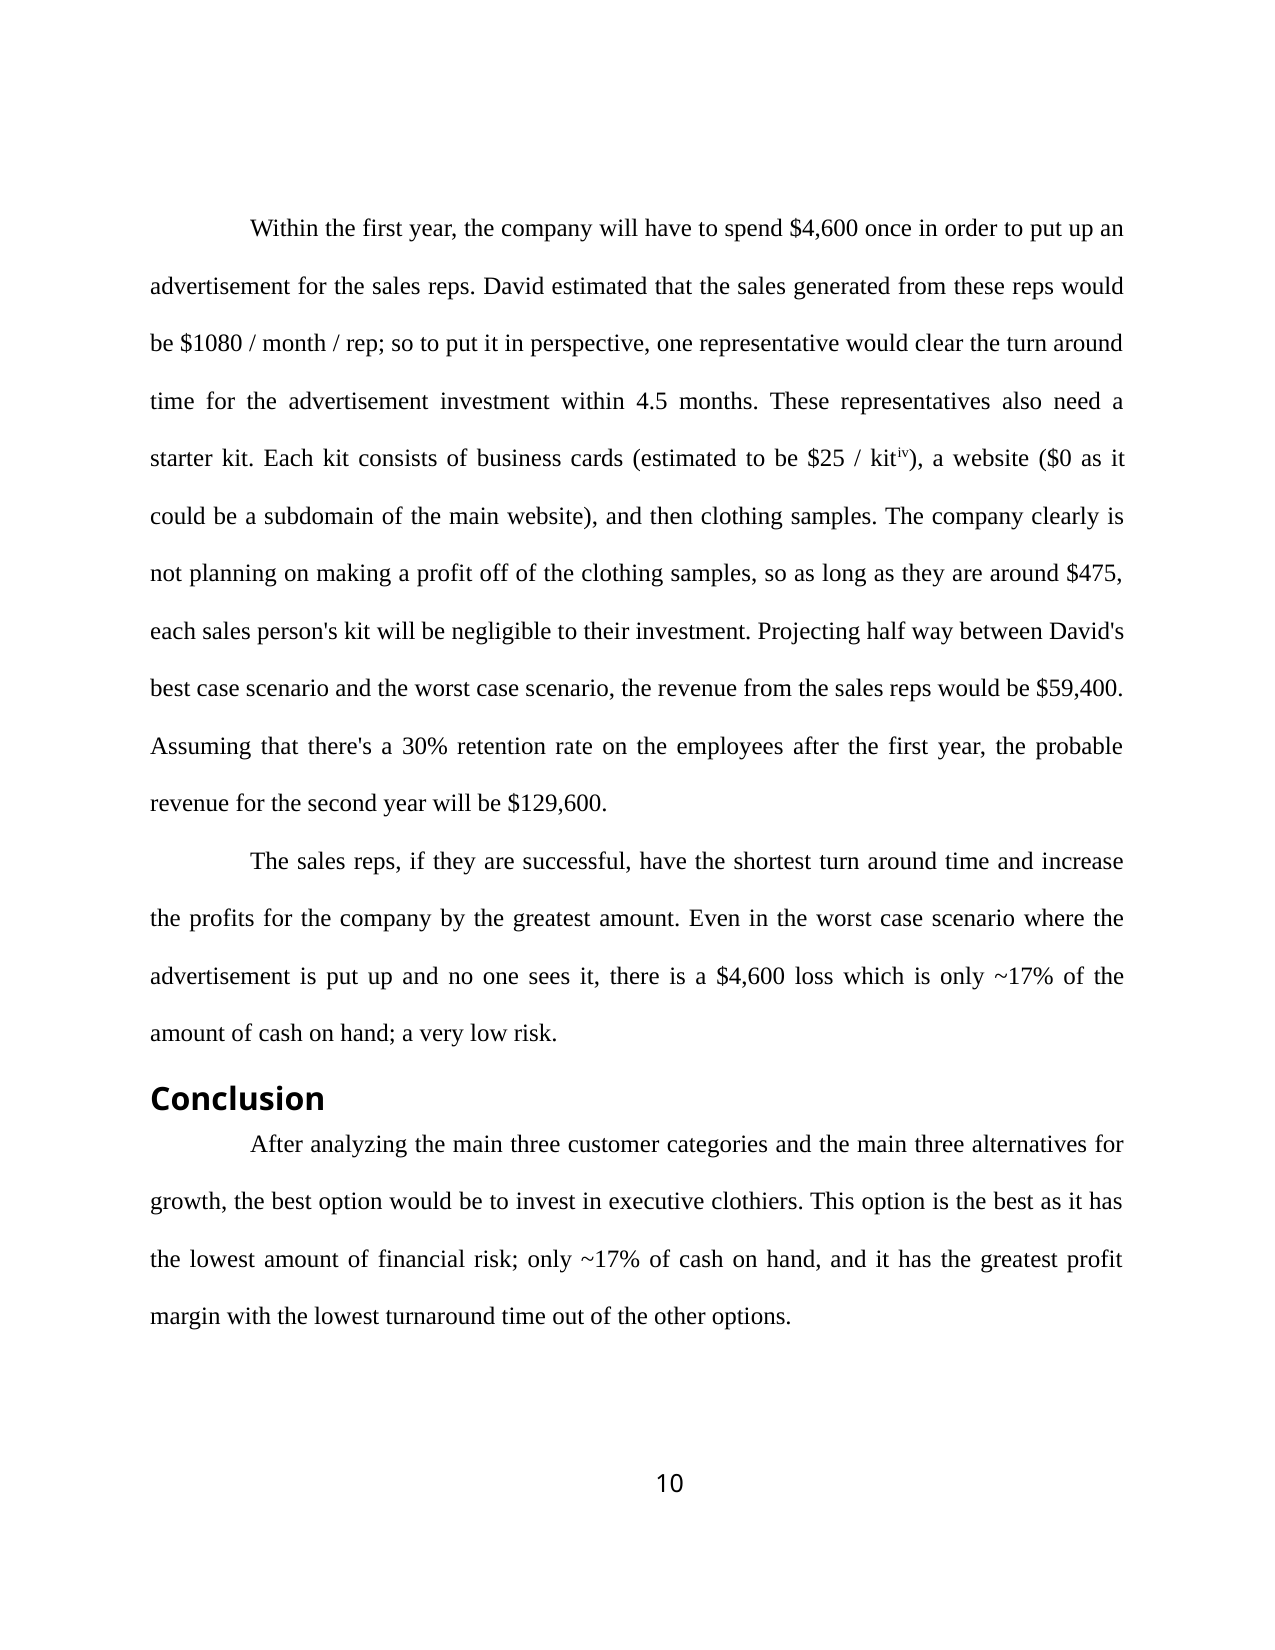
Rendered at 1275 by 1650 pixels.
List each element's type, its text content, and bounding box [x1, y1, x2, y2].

text After analyzing the main three customer categories and the main three alternatives for growth, the best option would be to invest in executive clothiers. This option is the best as it has the lowest amount of financial risk; only ~17% of cash on hand, and it has the greatest profit margin with the lowest turnaround time out of the other options. [150, 1129, 1125, 1330]
text The sales reps, if they are successful, have the shortest turn around time and increase the profits for the company by the greatest amount. Even in the worst case scenario where the advertisement is put up and no one sees it, there is a $4,600 loss which is only ~17% of the amount of cash on hand; a very low risk. [150, 846, 1125, 1047]
subtitle Conclusion [150, 1076, 1125, 1120]
text Within the first year, the company will have to spend $4,600 once in order to put up an advertisement for the sales reps. David estimated that the sales generated from these reps would be $1080 / month / rep; so to put it in perspective, one representative would clear the turn around time for the advertisement investment within 4.5 months. These representatives also need a starter kit. Each kit consists of business cards (estimated to be $25 / kit), a website ($0 as it could be a subdomain of the main website), and then clothing samples. The company clearly is not planning on making a profit off of the clothing samples, so as long as they are around $475, each sales person's kit will be negligible to their investment. Projecting half way between David's best case scenario and the worst case scenario, the revenue from the sales reps would be $59,400. Assuming that there's a 30% retention rate on the employees after the first year, the probable revenue for the second year will be $129,600. [150, 213, 1125, 817]
